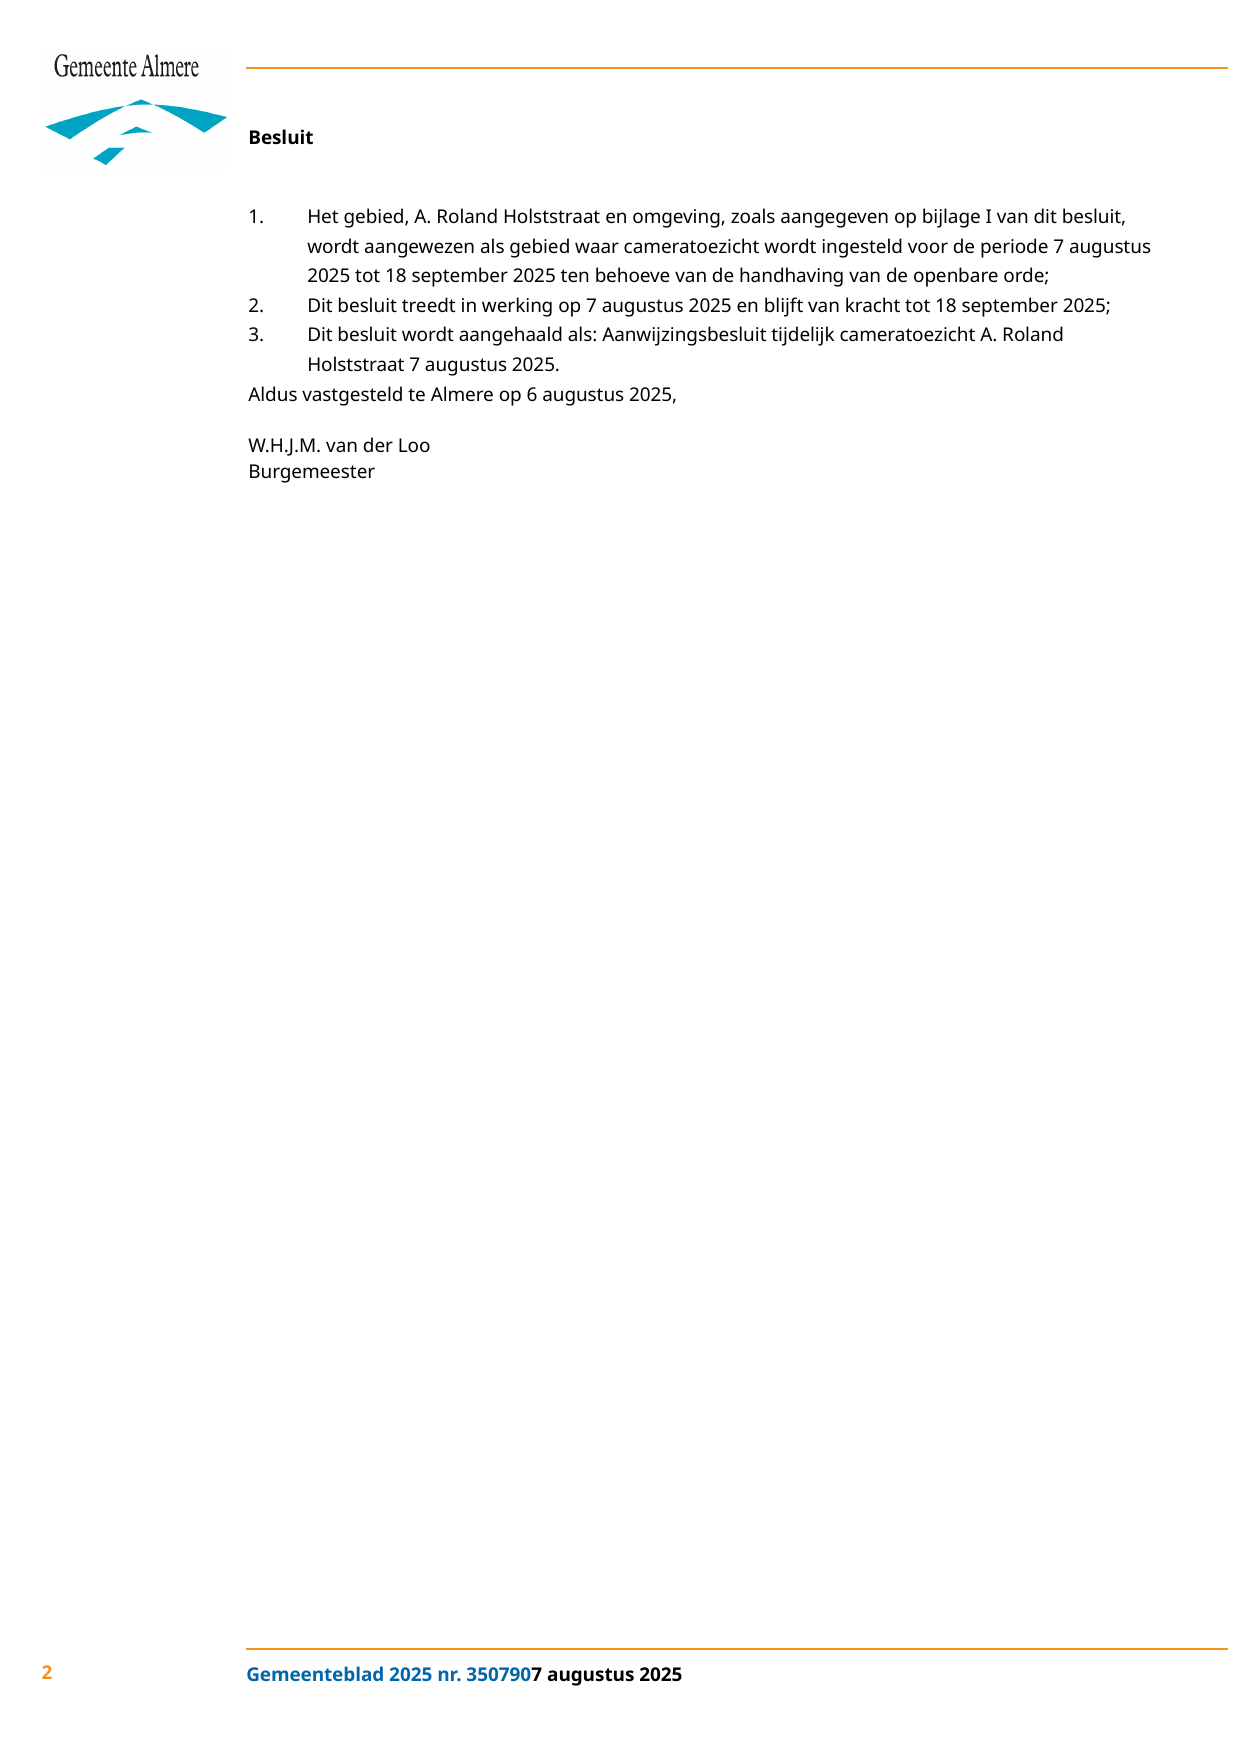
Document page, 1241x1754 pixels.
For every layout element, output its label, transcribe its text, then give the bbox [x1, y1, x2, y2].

text Aldus vastgesteld te Almere op 6 augustus 2025, [248, 381, 1152, 406]
text W.H.J.M. van der Loo [248, 432, 1152, 458]
text Besluit [248, 124, 1152, 150]
picture [41, 47, 231, 172]
list Het gebied, A. Roland Holststraat en omgeving, zoals aangegeven op bijlage I van dit besluit, wordt aangewezen als gebied waar cameratoezicht wordt ingesteld voor de periode 7 augustus 2025 tot 18 september 2025 ten behoeve van de handhaving van de openbare orde; [248, 203, 1152, 288]
list Dit besluit treedt in werking op 7 augustus 2025 en blijft van kracht tot 18 september 2025; [248, 292, 1152, 318]
text Burgemeester [248, 458, 1152, 484]
list Dit besluit wordt aangehaald als: Aanwijzingsbesluit tijdelijk cameratoezicht A. Roland Holststraat 7 augustus 2025. [248, 322, 1152, 377]
